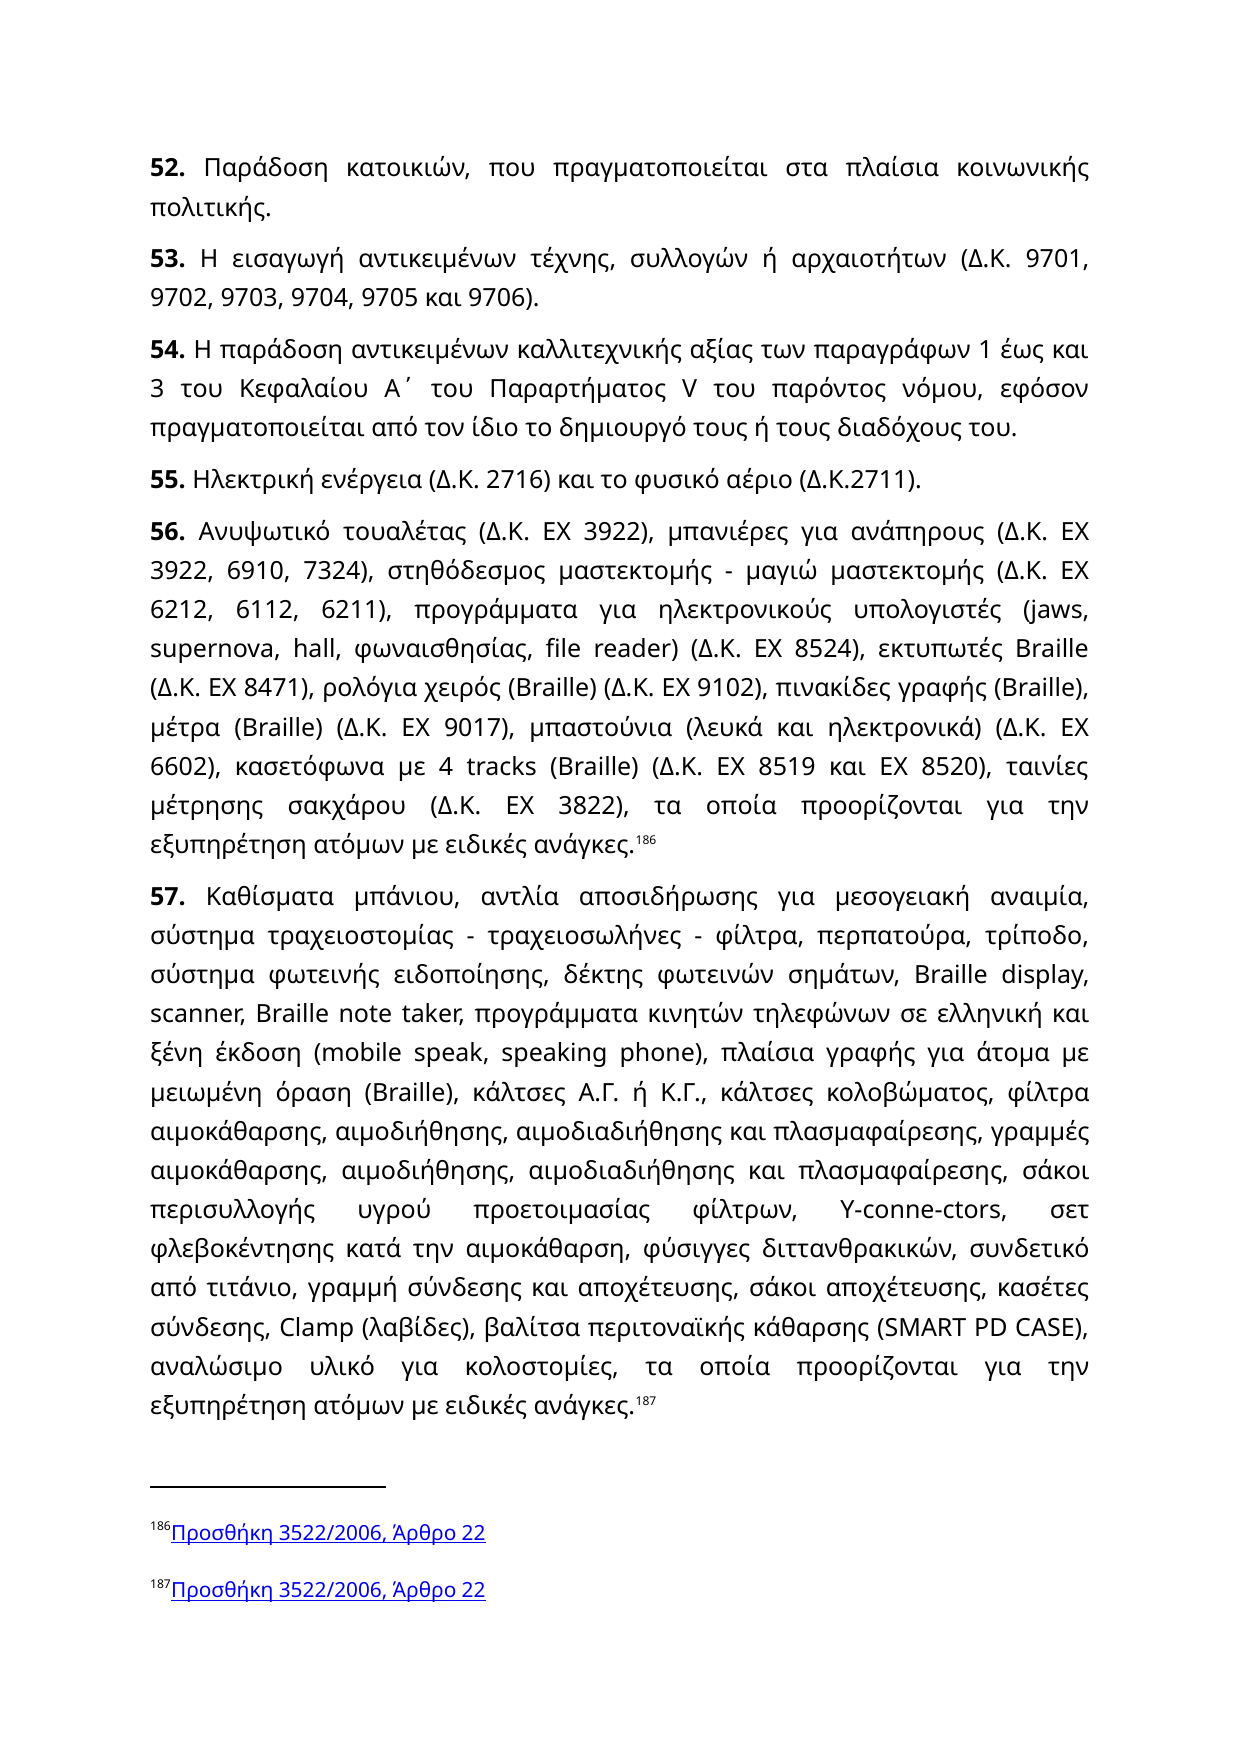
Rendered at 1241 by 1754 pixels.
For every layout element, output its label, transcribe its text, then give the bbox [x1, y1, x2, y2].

text 56. Ανυψωτικό τουαλέτας (Δ.Κ. ΕΧ 3922), μπανιέρες για ανάπηρους (Δ.Κ. ΕΧ 3922, 6910, 7324), στηθόδεσμος μαστεκτομής - μαγιώ μαστεκτομής (Δ.Κ. ΕΧ 6212, 6112, 6211), προγράμματα για ηλεκτρονικούς υπολογιστές (jaws, supernova, hall, φωναισθησίας, file reader) (Δ.Κ. ΕΧ 8524), εκτυπωτές Braille (Δ.Κ. ΕΧ 8471), ρολόγια χειρός (Braille) (Δ.Κ. EX 9102), πινακίδες γραφής (Braille), μέτρα (Braille) (Δ.Κ. ΕΧ 9017), μπαστούνια (λευκά και ηλεκτρονικά) (Δ.Κ. ΕΧ 6602), κασετόφωνα με 4 tracks (Braille) (Δ.Κ. ΕΧ 8519 και ΕΧ 8520), ταινίες μέτρησης σακχάρου (Δ.Κ. ΕΧ 3822), τα οποία προορίζονται για την εξυπηρέτηση ατόμων με ειδικές ανάγκες. [150, 513, 1090, 861]
text 52. Παράδοση κατοικιών, που πραγματοποιείται στα πλαίσια κοινωνικής πολιτικής. [150, 150, 1090, 223]
text 54. Η παράδοση αντικειμένων καλλιτεχνικής αξίας των παραγράφων 1 έως και 3 του Κεφαλαίου Α΄ του Παραρτήματος V του παρόντος νόμου, εφόσον πραγματοποιείται από τον ίδιο το δημιουργό τους ή τους διαδόχους του. [150, 332, 1090, 444]
text 53. Η εισαγωγή αντικειμένων τέχνης, συλλογών ή αρχαιοτήτων (Δ.Κ. 9701, 9702, 9703, 9704, 9705 και 9706). [150, 241, 1090, 314]
text Προσθήκη 3522/2006, Άρθρο 22 [150, 1518, 1090, 1546]
text Προσθήκη 3522/2006, Άρθρο 22 [150, 1576, 1090, 1604]
text 57. Καθίσματα μπάνιου, αντλία αποσιδήρωσης για μεσογειακή αναιμία, σύστημα τραχειοστομίας - τραχειοσωλήνες - φίλτρα, περπατούρα, τρίποδο, σύστημα φωτεινής ειδοποίησης, δέκτης φωτεινών σημάτων, Braille display, scanner, Braille note taker, προγράμματα κινητών τηλεφώνων σε ελληνική και ξένη έκδοση (mobile speak, speaking phone), πλαίσια γραφής για άτομα με μειωμένη όραση (Braille), κάλτσες Α.Γ. ή Κ.Γ., κάλτσες κολοβώματος, φίλτρα αιμοκάθαρσης, αιμοδιήθησης, αιμοδιαδιήθησης και πλασμαφαίρεσης, γραμμές αιμοκάθαρσης, αιμοδιήθησης, αιμοδιαδιήθησης και πλασμαφαίρεσης, σάκοι περισυλλογής υγρού προετοιμασίας φίλτρων, Y-conne-ctors, σετ φλεβοκέντησης κατά την αιμοκάθαρση, φύσιγγες διττανθρακικών, συνδετικό από τιτάνιο, γραμμή σύνδεσης και αποχέτευσης, σάκοι αποχέτευσης, κασέτες σύνδεσης, Clamp (λαβίδες), βαλίτσα περιτοναϊκής κάθαρσης (SMART PD CASE), αναλώσιμο υλικό για κολοστομίες, τα οποία προορίζονται για την εξυπηρέτηση ατόμων με ειδικές ανάγκες. [150, 878, 1090, 1422]
text 55. Ηλεκτρική ενέργεια (Δ.Κ. 2716) και το φυσικό αέριο (Δ.Κ.2711). [150, 462, 1090, 496]
